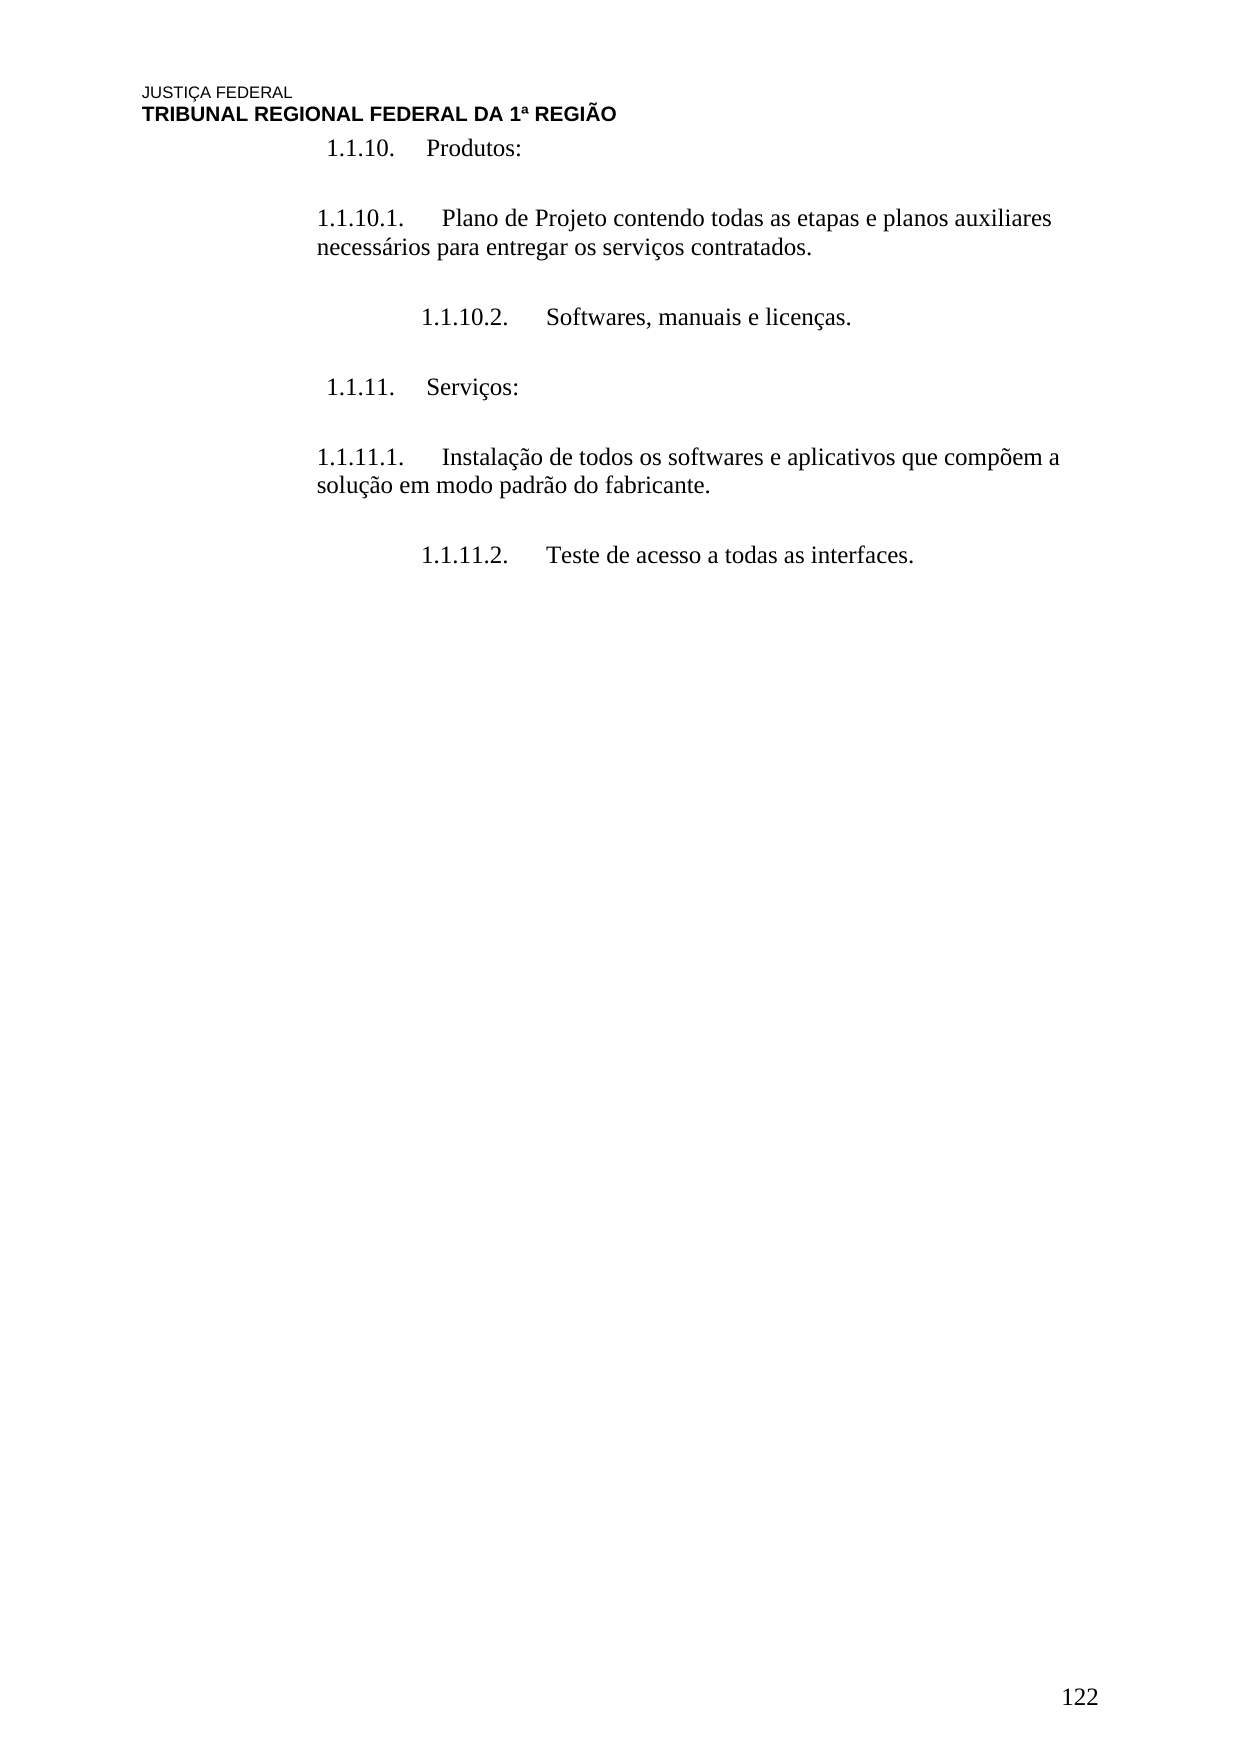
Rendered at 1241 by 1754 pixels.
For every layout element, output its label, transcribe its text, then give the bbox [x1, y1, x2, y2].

text 1.1.10.1. Plano de Projeto contendo todas as etapas e planos auxiliares necessários para entregar os serviços contratados. [317, 203, 1086, 260]
text 1.1.11.1. Instalação de todos os softwares e aplicativos que compõem a solução em modo padrão do fabricante. [317, 442, 1086, 499]
text 1.1.10. Produtos: [326, 133, 1098, 162]
text 1.1.10.2. Softwares, manuais e licenças. [421, 302, 1098, 330]
text 1.1.11. Serviços: [326, 372, 1098, 400]
text 1.1.11.2. Teste de acesso a todas as interfaces. [421, 540, 1098, 569]
